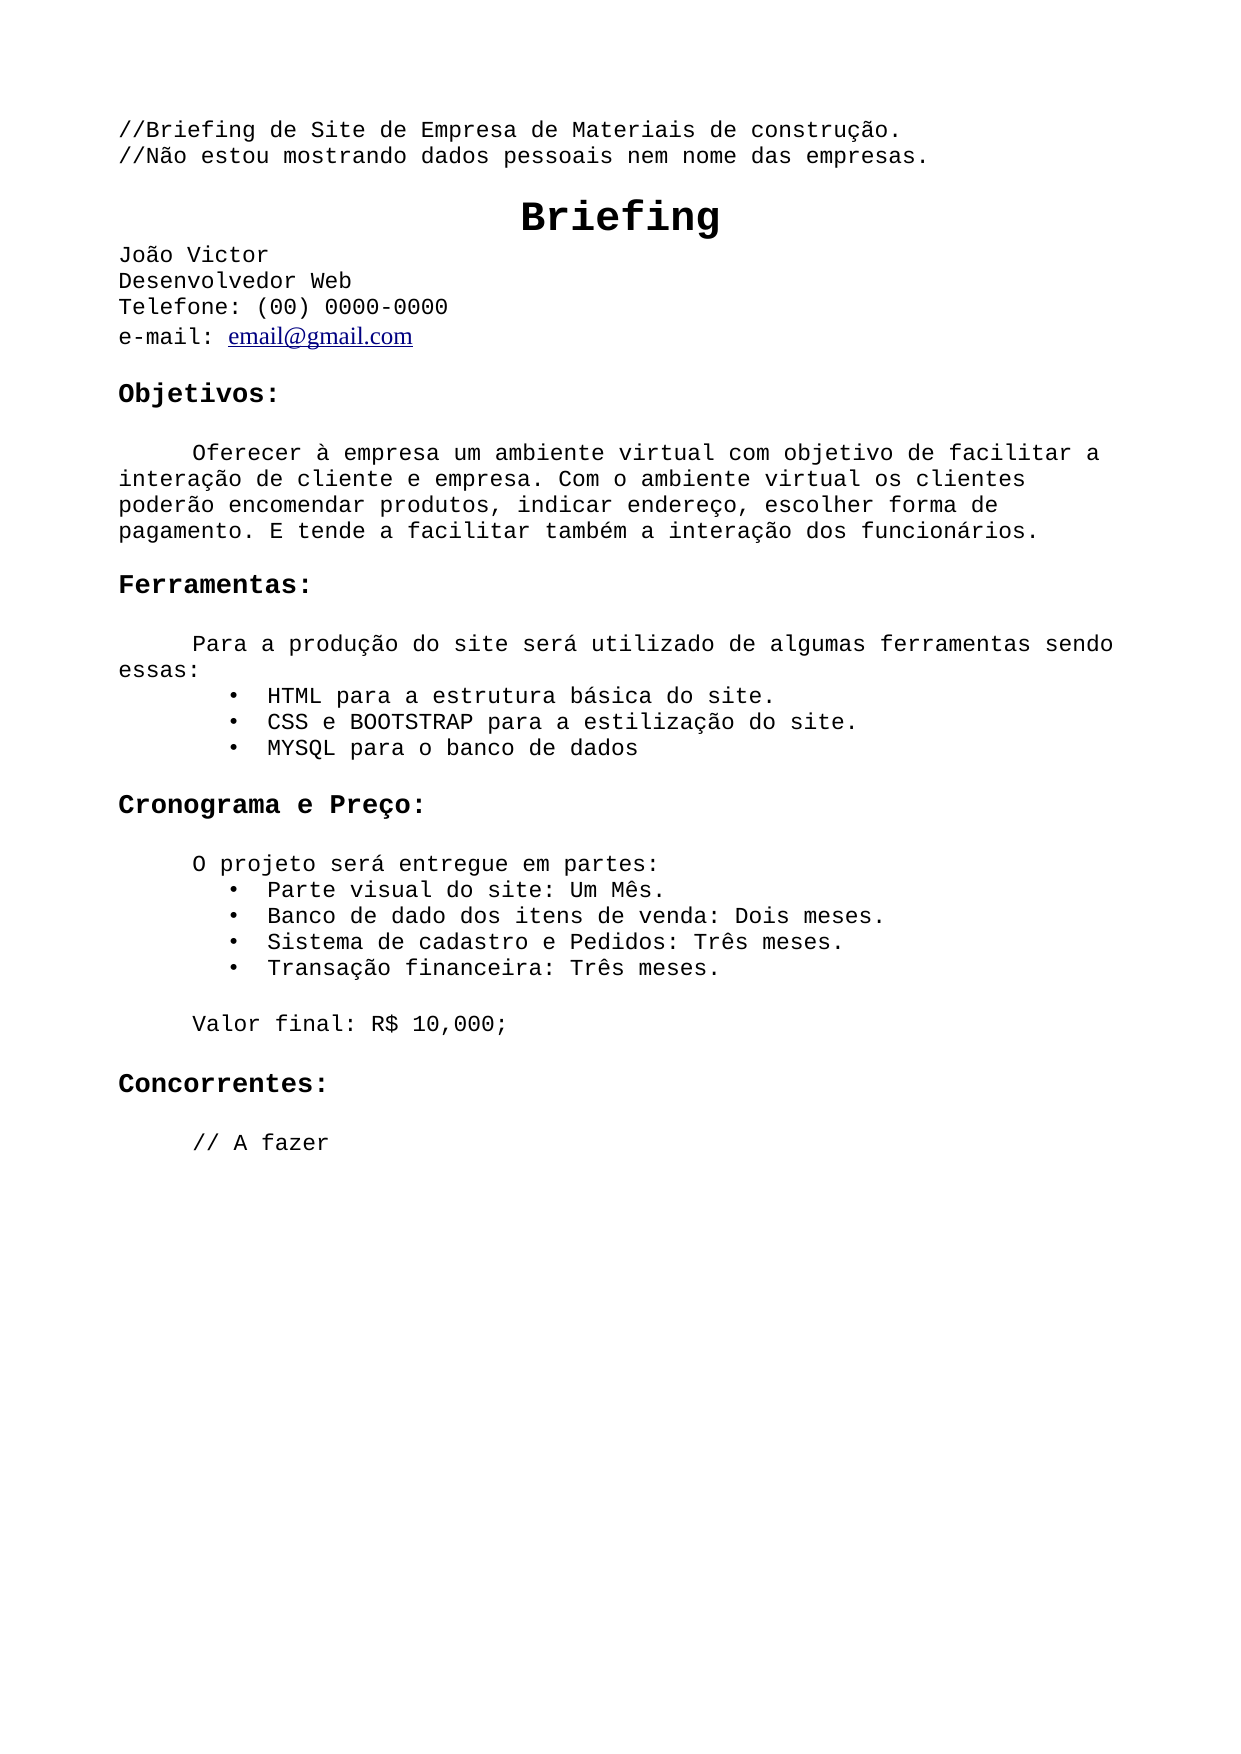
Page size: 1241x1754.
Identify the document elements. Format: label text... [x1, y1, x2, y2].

text //Não estou mostrando dados pessoais nem nome das empresas. [118, 144, 1122, 170]
text Desenvolvedor Web [118, 269, 1122, 295]
list MYSQL para o banco de dados [229, 736, 1122, 762]
text // A fazer [118, 1131, 1122, 1157]
list CSS e BOOTSTRAP para a estilização do site. [229, 710, 1122, 736]
text Ferramentas: [118, 571, 1122, 602]
text Objetivos: [118, 380, 1122, 411]
text Briefing [118, 196, 1122, 243]
text Valor final: R$ 10,000; [118, 1013, 1122, 1039]
list HTML para a estrutura básica do site. [229, 684, 1122, 710]
text João Victor [118, 243, 1122, 269]
text e-mail: email@gmail.com [118, 321, 1122, 351]
text //Briefing de Site de Empresa de Materiais de construção. [118, 118, 1122, 144]
list Parte visual do site: Um Mês. [229, 878, 1122, 904]
list Sistema de cadastro e Pedidos: Três meses. [229, 930, 1122, 956]
text Telefone: (00) 0000-0000 [118, 295, 1122, 321]
text Concorrentes: [118, 1069, 1122, 1100]
text O projeto será entregue em partes: [118, 852, 1122, 878]
text Oferecer à empresa um ambiente virtual com objetivo de facilitar a interação de cliente e empresa. Com o ambiente virtual os clientes poderão encomendar produtos, indicar endereço, escolher forma de pagamento. E tende a facilitar também a interação dos funcionários. [118, 441, 1122, 545]
text Cronograma e Preço: [118, 791, 1122, 822]
list Transação financeira: Três meses. [229, 956, 1122, 982]
list Banco de dado dos itens de venda: Dois meses. [229, 904, 1122, 930]
text Para a produção do site será utilizado de algumas ferramentas sendo essas: [118, 632, 1122, 684]
